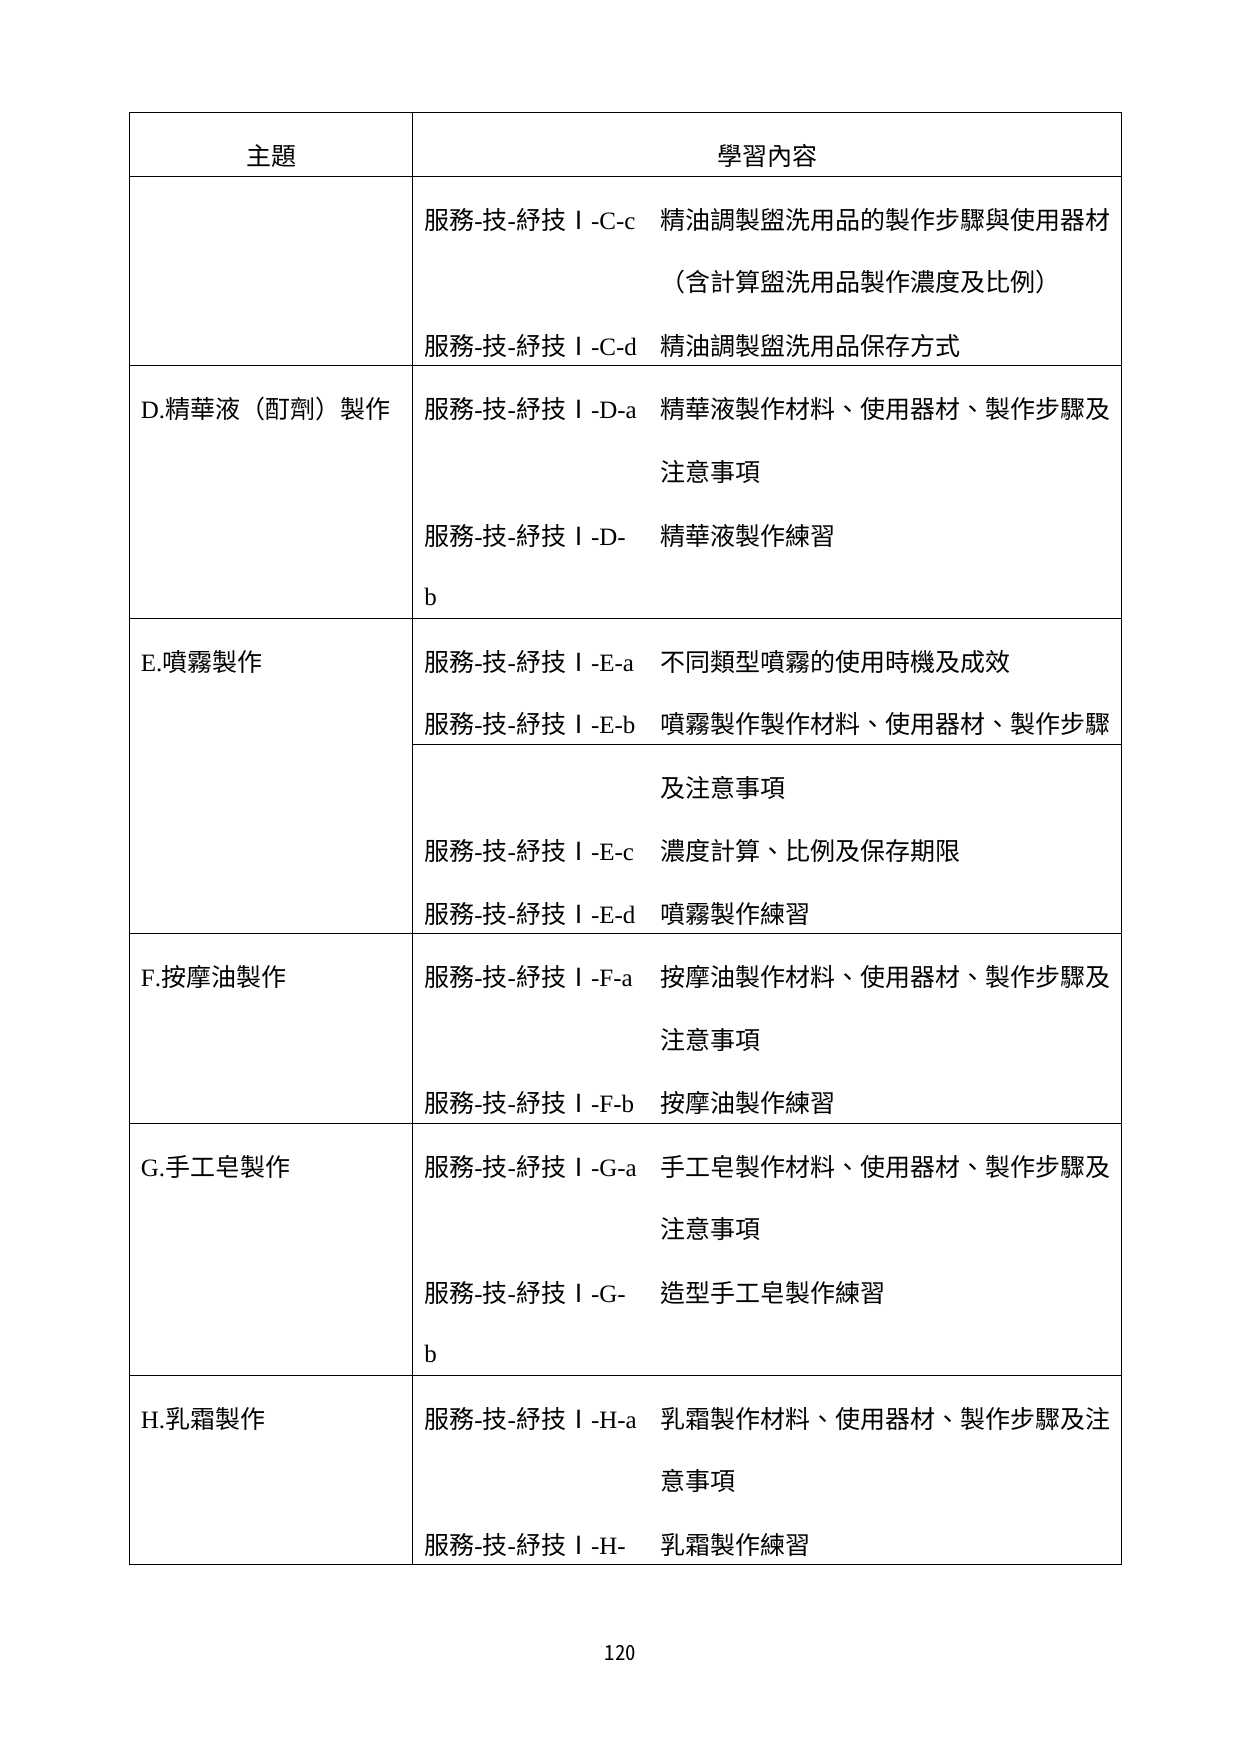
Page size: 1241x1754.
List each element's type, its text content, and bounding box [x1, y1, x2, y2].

table_cell 精華液製作材料、使用器材、製作步驟及注意事項 [649, 366, 1121, 491]
table_cell 按摩油製作材料、使用器材、製作步驟及注意事項 [649, 934, 1121, 1059]
table_cell 服務-技-紓技Ⅰ-H-a [413, 1376, 649, 1501]
table_cell G.手工皂製作 [130, 1124, 412, 1375]
table_cell 精油調製盥洗用品的製作步驟與使用器材（含計算盥洗用品製作濃度及比例） [649, 177, 1121, 302]
table_cell 造型手工皂製作練習 [649, 1249, 1121, 1375]
table_cell 乳霜製作練習 [649, 1501, 1121, 1564]
table_cell 按摩油製作練習 [649, 1059, 1121, 1123]
table_cell 服務-技-紓技Ⅰ-C-c [413, 177, 649, 302]
table_cell 及注意事項 [649, 745, 1121, 807]
table_header 主題 [130, 113, 412, 176]
table_cell 服務-技-紓技Ⅰ-H- [413, 1501, 649, 1564]
table_cell D.精華液（酊劑）製作 [130, 366, 412, 617]
table_cell H.乳霜製作 [130, 1376, 412, 1564]
table_cell F.按摩油製作 [130, 934, 412, 1123]
table_cell 服務-技-紓技Ⅰ-E-c 服務-技-紓技Ⅰ-E-d [413, 807, 649, 933]
table_cell 服務-技-紓技Ⅰ-C-d [413, 302, 649, 365]
table_cell 服務-技-紓技Ⅰ-D-a [413, 366, 649, 491]
table_cell E.噴霧製作 [130, 619, 412, 933]
table_cell 手工皂製作材料、使用器材、製作步驟及注意事項 [649, 1124, 1121, 1249]
table_cell 服務-技-紓技Ⅰ-D-b [413, 491, 649, 617]
table_cell 服務-技-紓技Ⅰ-F-b [413, 1059, 649, 1123]
table_cell [413, 745, 649, 807]
table_cell 濃度計算、比例及保存期限 噴霧製作練習 [649, 807, 1121, 933]
table_cell 服務-技-紓技Ⅰ-G-b [413, 1249, 649, 1375]
table_cell 乳霜製作材料、使用器材、製作步驟及注意事項 [649, 1376, 1121, 1501]
table_cell 服務-技-紓技Ⅰ-G-a [413, 1124, 649, 1249]
table_cell [130, 177, 412, 365]
table_cell 服務-技-紓技Ⅰ-E-a 服務-技-紓技Ⅰ-E-b [413, 619, 649, 743]
table_cell 不同類型噴霧的使用時機及成效 噴霧製作製作材料、使用器材、製作步驟 [649, 619, 1121, 743]
table_cell 服務-技-紓技Ⅰ-F-a [413, 934, 649, 1059]
table_cell 精華液製作練習 [649, 491, 1121, 617]
table_cell 精油調製盥洗用品保存方式 [649, 302, 1121, 365]
table_header 學習內容 [413, 113, 1121, 176]
